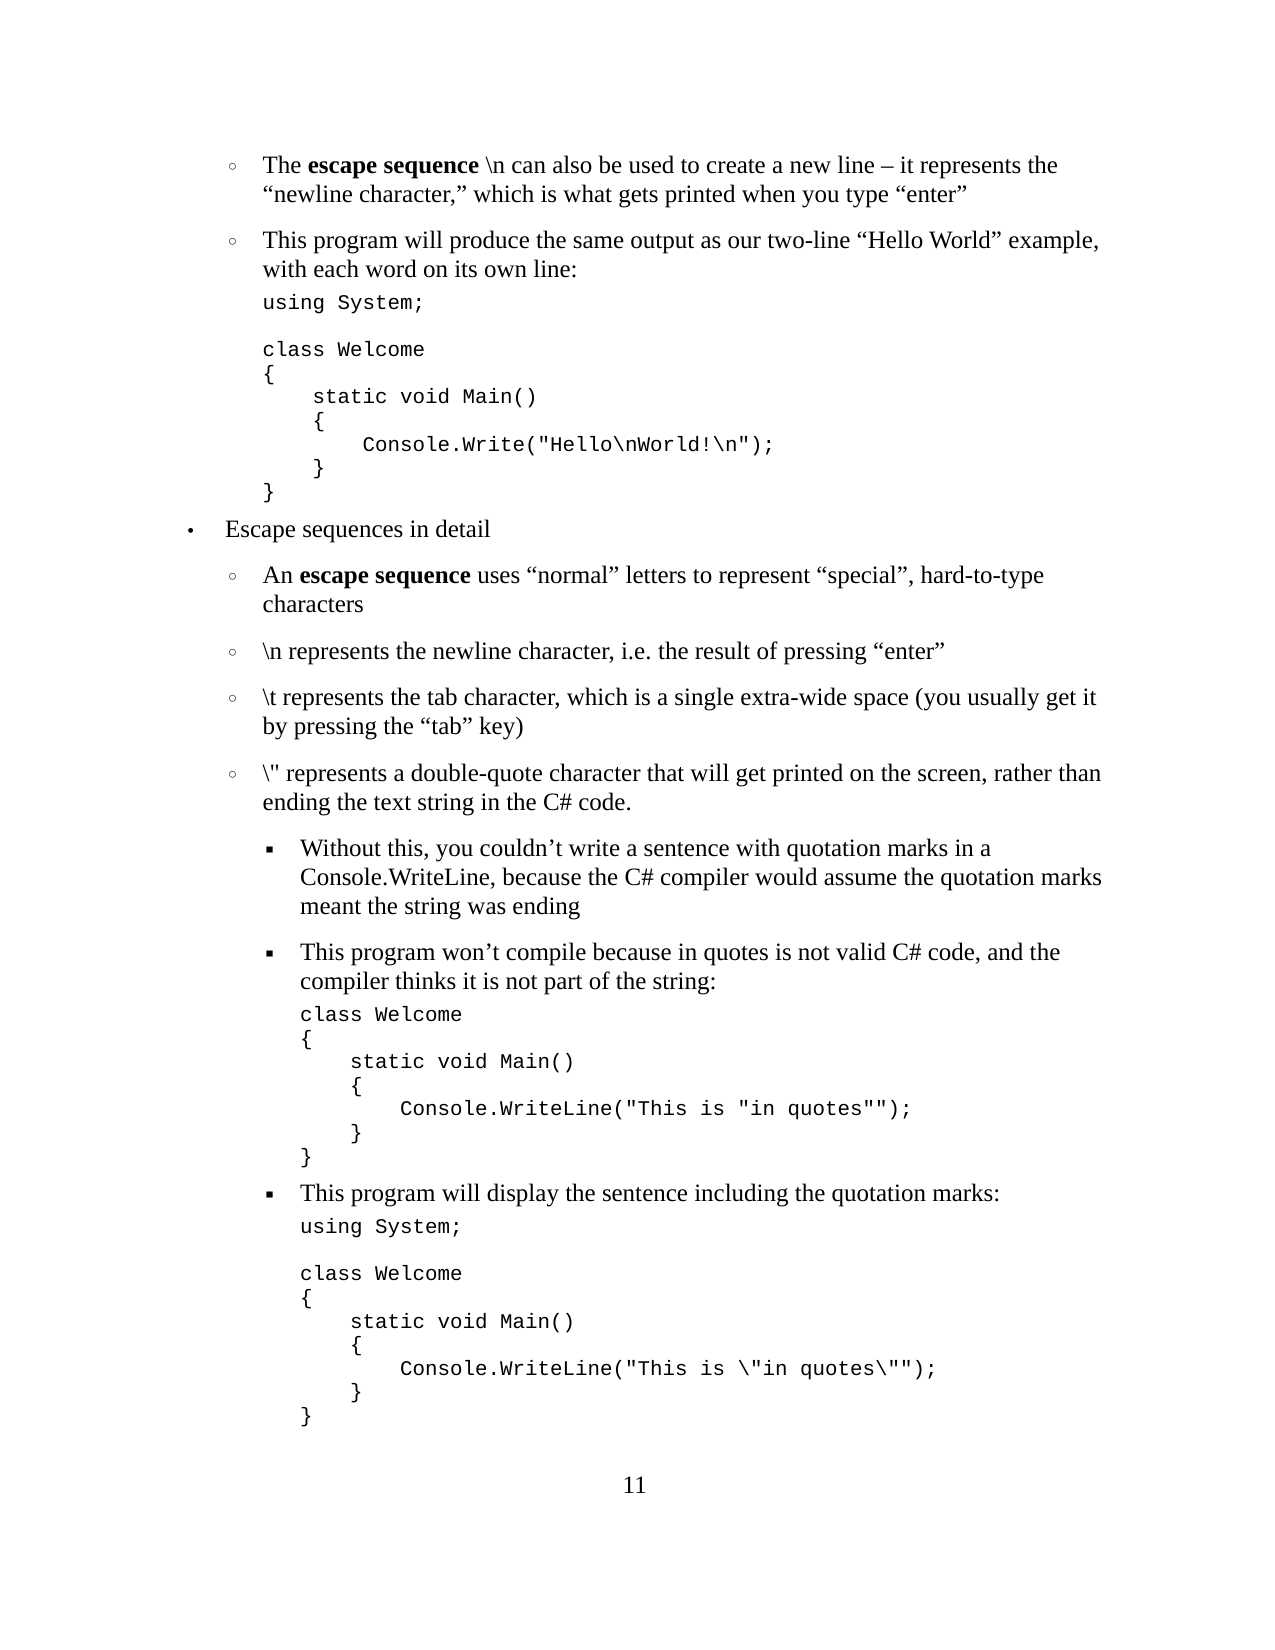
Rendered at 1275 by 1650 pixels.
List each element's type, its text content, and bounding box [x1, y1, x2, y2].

list class Welcome [262, 1263, 1125, 1287]
list Without this, you couldn’t write a sentence with quotation marks in a Console.WriteLine, because the C# compiler would assume the quotation marks meant the string was ending [262, 833, 1125, 919]
list static void Main() [262, 1051, 1125, 1075]
list This program will display the sentence including the quotation marks: [262, 1178, 1125, 1207]
list Console.WriteLine("This is \"in quotes\""); [262, 1358, 1125, 1382]
list using System; [262, 1216, 1125, 1240]
list } [262, 1122, 1125, 1146]
list using System; [225, 292, 1125, 316]
list } [262, 1405, 1125, 1429]
list } [262, 1146, 1125, 1169]
list This program won’t compile because in quotes is not valid C# code, and the compiler thinks it is not part of the string: [262, 937, 1125, 995]
list \t represents the tab character, which is a single extra-wide space (you usually get it by pressing the “tab” key) [225, 682, 1125, 740]
list } [225, 481, 1125, 505]
list { [262, 1287, 1125, 1311]
list Console.WriteLine("This is "in quotes""); [262, 1098, 1125, 1122]
list { [262, 1075, 1125, 1098]
list The escape sequence \n can also be used to create a new line – it represents the “newline character,” which is what gets printed when you type “enter” [225, 150, 1125, 207]
list This program will produce the same output as our two-line “Hello World” example, with each word on its own line: [225, 225, 1125, 283]
list { [225, 363, 1125, 386]
list } [225, 457, 1125, 481]
list class Welcome [262, 1004, 1125, 1027]
list } [262, 1382, 1125, 1405]
list static void Main() [262, 1311, 1125, 1334]
list { [262, 1027, 1125, 1051]
list \n represents the newline character, i.e. the result of pressing “enter” [225, 636, 1125, 664]
list { [262, 1334, 1125, 1358]
list \" represents a double-quote character that will get printed on the screen, rather than ending the text string in the C# code. [225, 758, 1125, 815]
list Escape sequences in detail [187, 514, 1125, 542]
list An escape sequence uses “normal” letters to represent “special”, hard-to-type characters [225, 560, 1125, 618]
list Console.Write("Hello\nWorld!\n"); [225, 434, 1125, 457]
list { [225, 410, 1125, 434]
list static void Main() [225, 386, 1125, 410]
list class Welcome [225, 339, 1125, 363]
